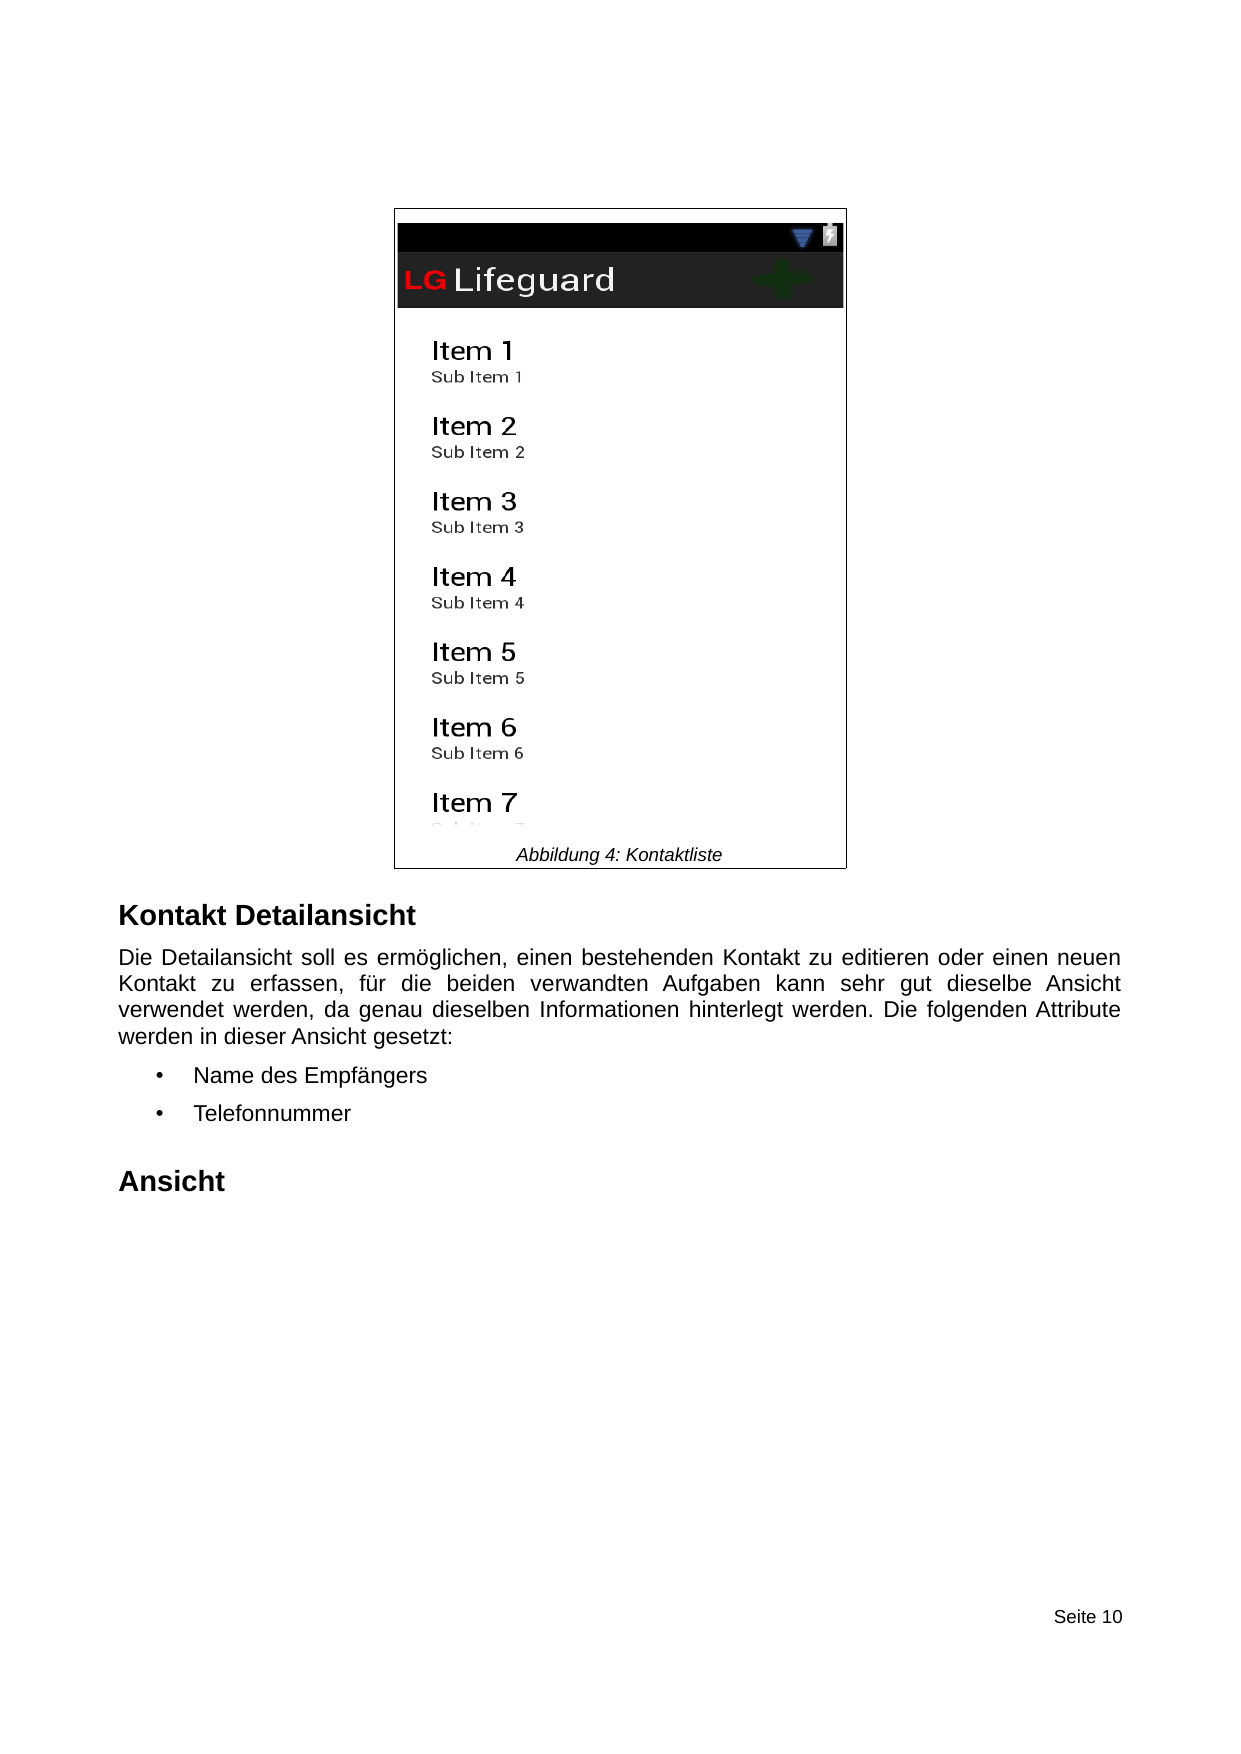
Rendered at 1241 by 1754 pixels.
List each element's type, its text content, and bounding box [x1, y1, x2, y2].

list Name des Empfängers [156, 1062, 1122, 1088]
text Abbildung 4: Kontaktliste [397, 844, 843, 865]
picture [397, 223, 844, 844]
subtitle Ansicht [118, 1164, 1122, 1198]
subtitle Kontakt Detailansicht [118, 178, 1122, 931]
list Telefonnummer [156, 1100, 1122, 1127]
text Die Detailansicht soll es ermöglichen, einen bestehenden Kontakt zu editieren oder einen neuen Kontakt zu erfassen, für die beiden verwandten Aufgaben kann sehr gut dieselbe Ansicht verwendet werden, da genau dieselben Informationen hinterlegt werden. Die folgenden Attribute werden in dieser Ansicht gesetzt: [118, 944, 1122, 1049]
